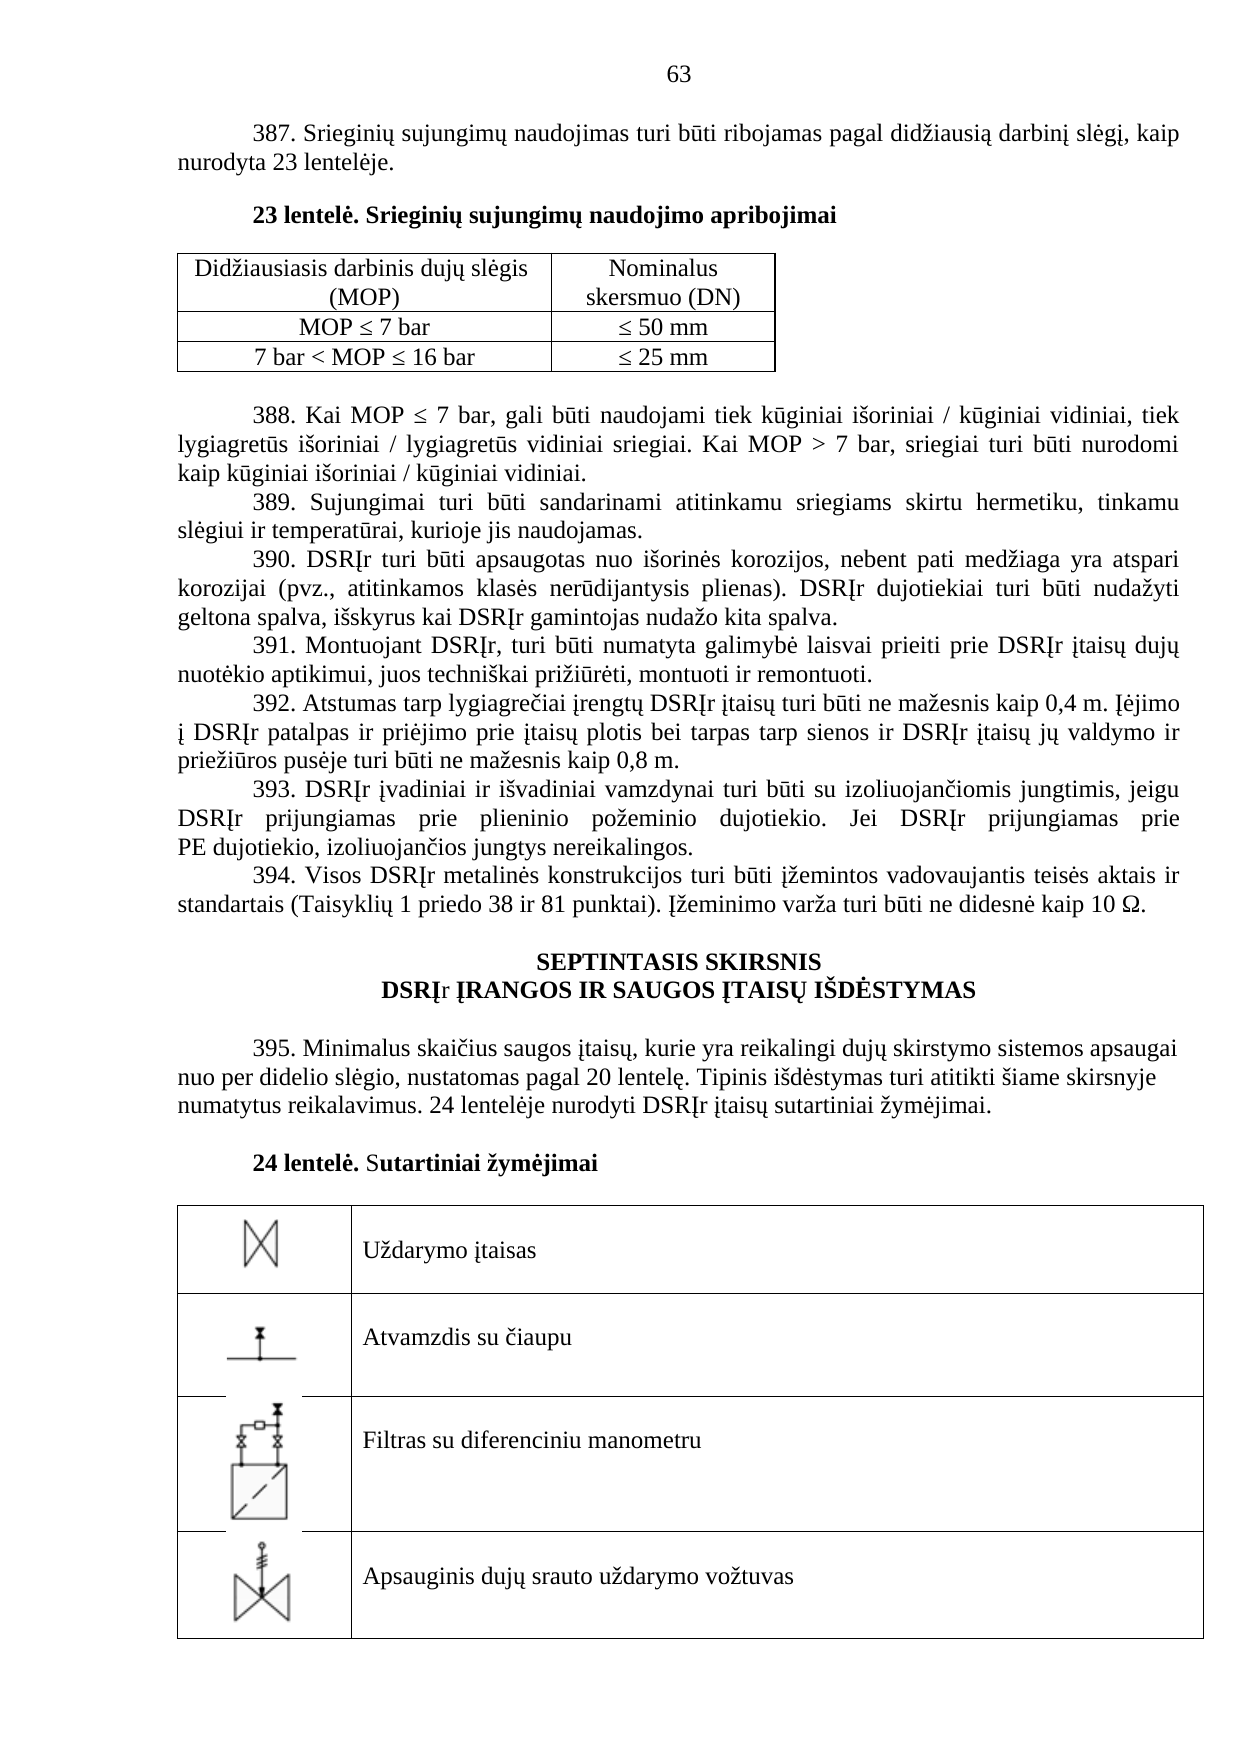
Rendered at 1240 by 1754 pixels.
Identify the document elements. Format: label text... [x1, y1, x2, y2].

text 393. DSRĮr įvadiniai ir išvadiniai vamzdynai turi būti su izoliuojančiomis jungtimis, jeigu DSRĮr prijungiamas prie plieninio požeminio dujotiekio. Jei DSRĮr prijungiamas prie PE dujotiekio, izoliuojančios jungtys nereikalingos. [177, 774, 1181, 860]
table_header Didžiausiasis darbinis dujų slėgis (MOP) [178, 254, 551, 311]
table_cell Atvamzdis su čiaupu [352, 1294, 1203, 1396]
text 24 lentelė. Sutartiniai žymėjimai [177, 1148, 1181, 1177]
table_cell [178, 1532, 226, 1638]
text SEPTINTASIS SKIRSNIS [177, 947, 1181, 975]
text 388. Kai MOP ≤ 7 bar, gali būti naudojami tiek kūginiai išoriniai / kūginiai vidiniai, tiek lygiagretūs išoriniai / lygiagretūs vidiniai sriegiai. Kai MOP > 7 bar, sriegiai turi būti nurodomi kaip kūginiai išoriniai / kūginiai vidiniai. [177, 400, 1181, 487]
table_cell ≤ 25 mm [552, 342, 774, 371]
table_cell [178, 1294, 351, 1396]
text 392. Atstumas tarp lygiagrečiai įrengtų DSRĮr įtaisų turi būti ne mažesnis kaip 0,4 m. Įėjimo į DSRĮr patalpas ir priėjimo prie įtaisų plotis bei tarpas tarp sienos ir DSRĮr įtaisų jų valdymo ir priežiūros pusėje turi būti ne mažesnis kaip 0,8 m. [177, 688, 1181, 774]
text 395. Minimalus skaičius saugos įtaisų, kurie yra reikalingi dujų skirstymo sistemos apsaugai nuo per didelio slėgio, nustatomas pagal 20 lentelę. Tipinis išdėstymas turi atitikti šiame skirsnyje numatytus reikalavimus. 24 lentelėje nurodyti DSRĮr įtaisų sutartiniai žymėjimai. [177, 1033, 1181, 1119]
table_cell 7 bar < MOP ≤ 16 bar [178, 342, 551, 371]
text 389. Sujungimai turi būti sandarinami atitinkamu sriegiams skirtu hermetiku, tinkamu slėgiui ir temperatūrai, kurioje jis naudojamas. [177, 487, 1181, 544]
table_header [178, 1206, 351, 1293]
text 391. Montuojant DSRĮr, turi būti numatyta galimybė laisvai prieiti prie DSRĮr įtaisų dujų nuotėkio aptikimui, juos techniškai prižiūrėti, montuoti ir remontuoti. [177, 630, 1181, 688]
table_cell [302, 1397, 351, 1531]
table_cell ≤ 50 mm [552, 312, 774, 341]
table_header Nominalus skersmuo (DN) [552, 254, 774, 311]
table_cell [178, 1397, 226, 1531]
text 390. DSRĮr turi būti apsaugotas nuo išorinės korozijos, nebent pati medžiaga yra atspari korozijai (pvz., atitinkamos klasės nerūdijantysis plienas). DSRĮr dujotiekiai turi būti nudažyti geltona spalva, išskyrus kai DSRĮr gamintojas nudažo kita spalva. [177, 544, 1181, 630]
table_header Uždarymo įtaisas [352, 1206, 1203, 1293]
table_cell MOP ≤ 7 bar [178, 312, 551, 341]
table_cell Filtras su diferenciniu manometru [352, 1397, 1203, 1531]
text DSRĮr ĮRANGOS IR SAUGOS ĮTAISŲ IŠDĖSTYMAS [177, 975, 1181, 1004]
table_cell Apsauginis dujų srauto uždarymo vožtuvas [352, 1532, 1203, 1638]
text 23 lentelė. Srieginių sujungimų naudojimo apribojimai [177, 200, 1181, 228]
text 387. Srieginių sujungimų naudojimas turi būti ribojamas pagal didžiausią darbinį slėgį, kaip nurodyta 23 lentelėje. [177, 118, 1181, 176]
table_cell [302, 1532, 351, 1638]
text 394. Visos DSRĮr metalinės konstrukcijos turi būti įžemintos vadovaujantis teisės aktais ir standartais (Taisyklių 1 priedo 38 ir 81 punktai). Įžeminimo varža turi būti ne didesnė kaip 10 Ω. [177, 860, 1181, 918]
